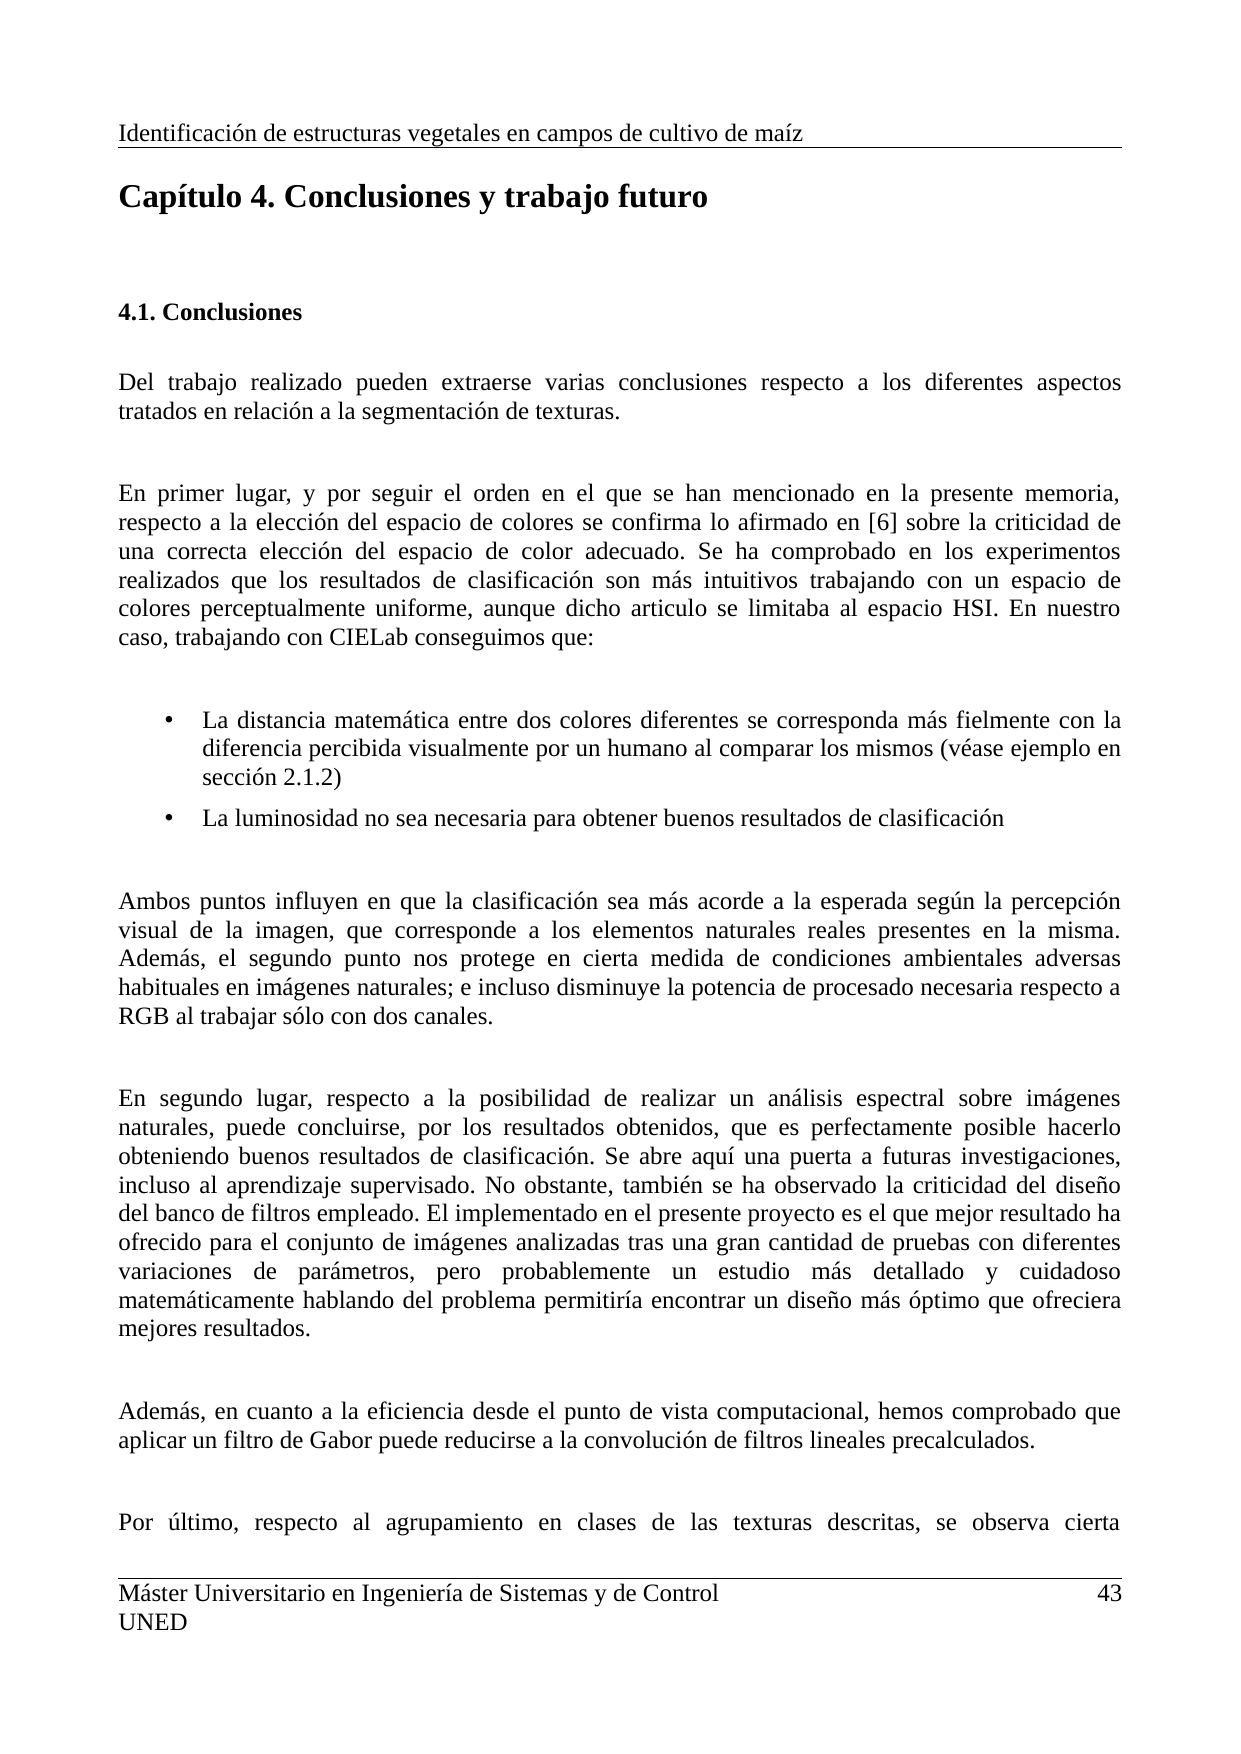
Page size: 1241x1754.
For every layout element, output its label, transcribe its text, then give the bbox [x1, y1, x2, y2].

text Del trabajo realizado pueden extraerse varias conclusiones respecto a los diferentes aspectos tratados en relación a la segmentación de texturas. [118, 367, 1122, 425]
list La luminosidad no sea necesaria para obtener buenos resultados de clasificación [164, 803, 1122, 832]
text En primer lugar, y por seguir el orden en el que se han mencionado en la presente memoria, respecto a la elección del espacio de colores se confirma lo afirmado en [6] sobre la criticidad de una correcta elección del espacio de color adecuado. Se ha comprobado en los experimentos realizados que los resultados de clasificación son más intuitivos trabajando con un espacio de colores perceptualmente uniforme, aunque dicho articulo se limitaba al espacio HSI. En nuestro caso, trabajando con CIELab conseguimos que: [118, 478, 1122, 651]
text Ambos puntos influyen en que la clasificación sea más acorde a la esperada según la percepción visual de la imagen, que corresponde a los elementos naturales reales presentes en la misma. Además, el segundo punto nos protege en cierta medida de condiciones ambientales adversas habituales en imágenes naturales; e incluso disminuye la potencia de procesado necesaria respecto a RGB al trabajar sólo con dos canales. [118, 886, 1122, 1030]
text Por último, respecto al agrupamiento en clases de las texturas descritas, se observa cierta [118, 1507, 1122, 1536]
text Además, en cuanto a la eficiencia desde el punto de vista computacional, hemos comprobado que aplicar un filtro de Gabor puede reducirse a la convolución de filtros lineales precalculados. [118, 1396, 1122, 1453]
list La distancia matemática entre dos colores diferentes se corresponda más fielmente con la diferencia percibida visualmente por un humano al comparar los mismos (véase ejemplo en sección 2.1.2) [164, 705, 1122, 791]
subtitle Capítulo 4. Conclusiones y trabajo futuro [118, 176, 1122, 215]
text En segundo lugar, respecto a la posibilidad de realizar un análisis espectral sobre imágenes naturales, puede concluirse, por los resultados obtenidos, que es perfectamente posible hacerlo obteniendo buenos resultados de clasificación. Se abre aquí una puerta a futuras investigaciones, incluso al aprendizaje supervisado. No obstante, también se ha observado la criticidad del diseño del banco de filtros empleado. El implementado en el presente proyecto es el que mejor resultado ha ofrecido para el conjunto de imágenes analizadas tras una gran cantidad de pruebas con diferentes variaciones de parámetros, pero probablemente un estudio más detallado y cuidadoso matemáticamente hablando del problema permitiría encontrar un diseño más óptimo que ofreciera mejores resultados. [118, 1083, 1122, 1342]
subtitle 4.1. Conclusiones [118, 297, 1122, 326]
